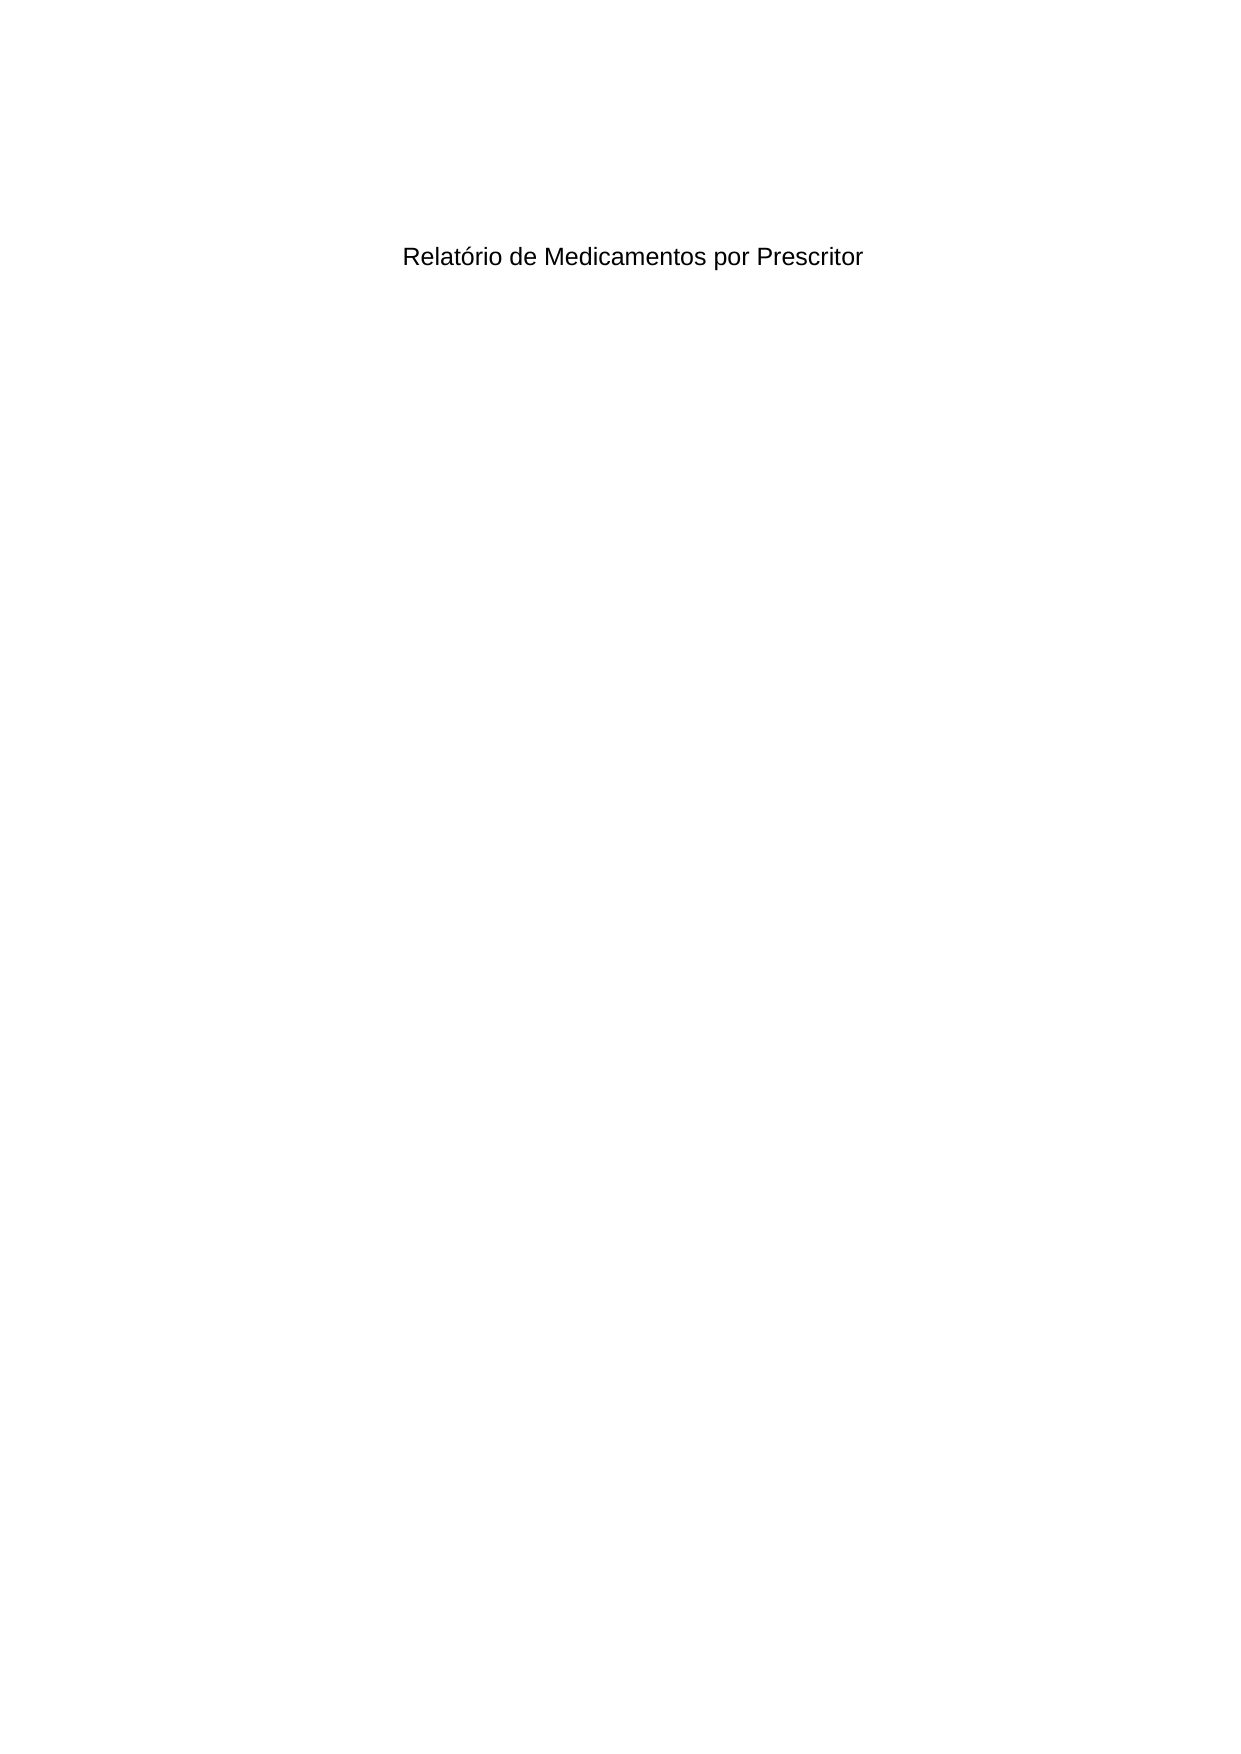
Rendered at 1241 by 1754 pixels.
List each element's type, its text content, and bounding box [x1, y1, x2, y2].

text Relatório de Medicamentos por Prescritor [144, 242, 1122, 271]
